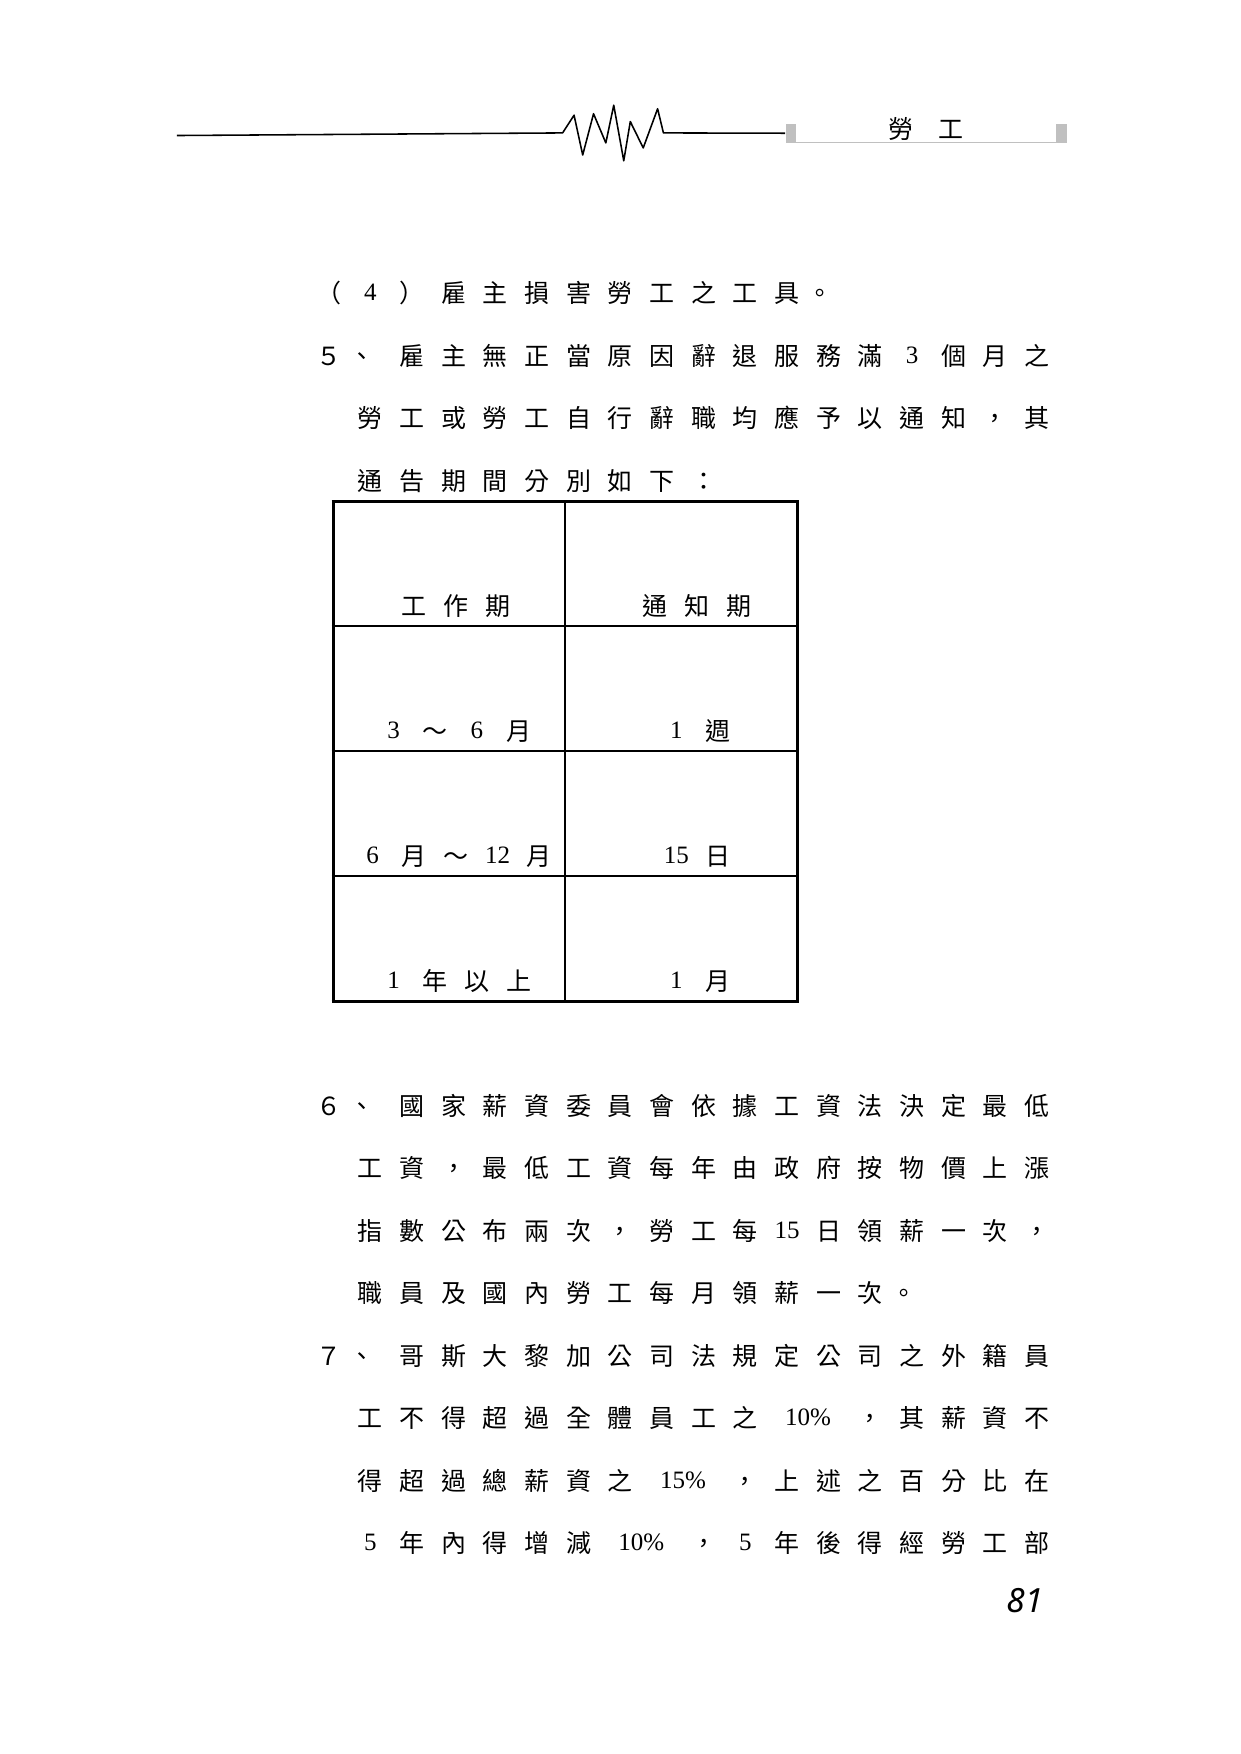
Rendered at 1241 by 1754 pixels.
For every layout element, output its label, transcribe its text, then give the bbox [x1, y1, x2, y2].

text ５、雇主無正當原因辭退服務滿3個月之勞工或勞工自行辭職均應予以通知，其通告期間分別如下： [281, 313, 1058, 500]
table_cell 1月 [566, 877, 796, 1000]
text ６、國家薪資委員會依據工資法決定最低工資，最低工資每年由政府按物價上漲指數公布兩次，勞工每15日領薪一次，職員及國內勞工每月領薪一次。 [281, 1063, 1058, 1313]
table_header 通知期 [566, 503, 796, 625]
table_cell 3～6月 [335, 627, 564, 750]
table_cell 1年以上 [335, 877, 564, 1000]
text （4）雇主損害勞工之工具。 [306, 250, 1058, 313]
text ７、哥斯大黎加公司法規定公司之外籍員工不得超過全體員工之10%，其薪資不得超過總薪資之15%，上述之百分比在5年內得增減10%，5年後得經勞工部 [281, 1313, 1058, 1563]
table_cell 15日 [566, 752, 796, 875]
table_header 工作期 [335, 503, 564, 625]
table_cell 6月～12月 [335, 752, 564, 875]
table_cell 1週 [566, 627, 796, 750]
